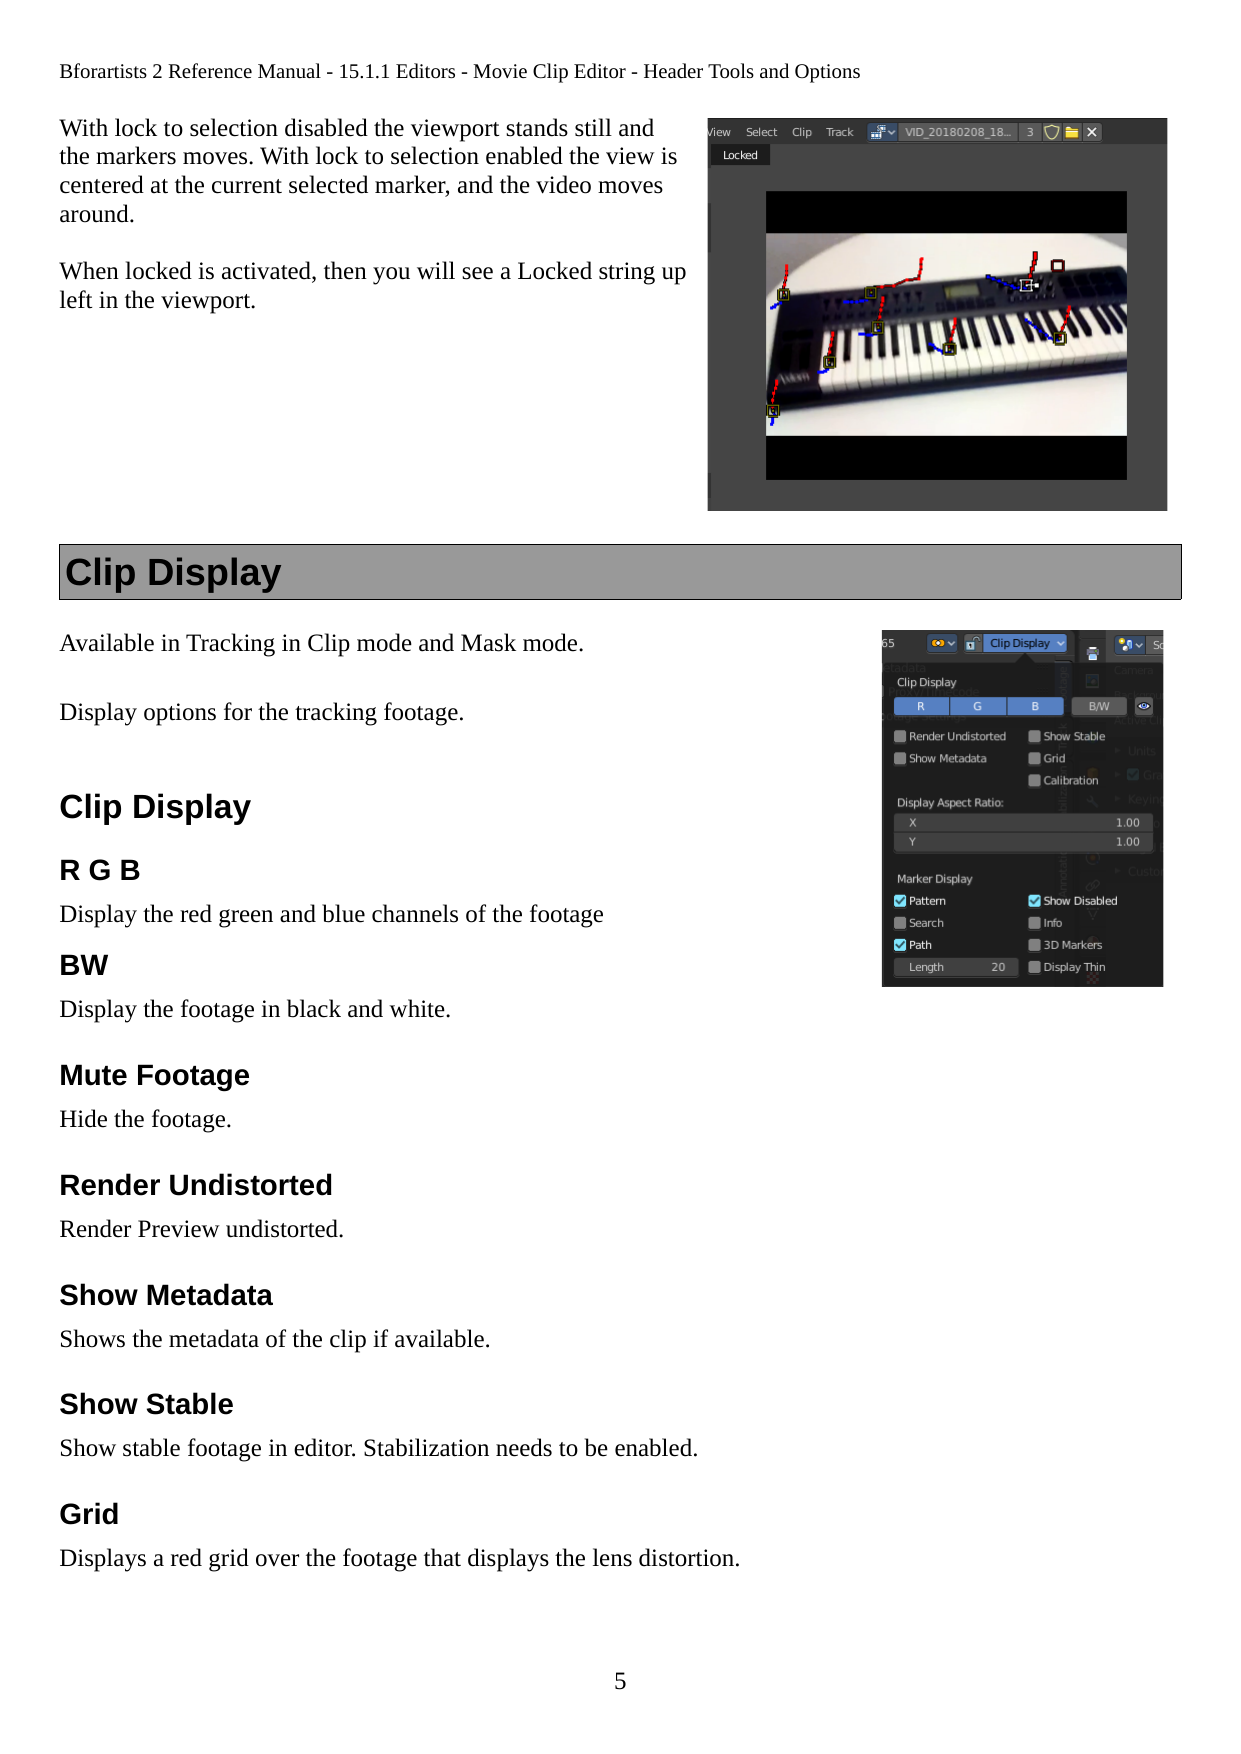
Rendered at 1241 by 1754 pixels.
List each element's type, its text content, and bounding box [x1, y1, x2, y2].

subtitle Mute Footage [59, 1058, 1181, 1091]
text Display options for the tracking footage. [59, 697, 881, 726]
table_header Clip Display [60, 545, 1181, 599]
text When locked is activated, then you will see a Locked string up left in the viewport. [59, 256, 707, 314]
subtitle [1164, 787, 1181, 825]
text Show stable footage in editor. Stabilization needs to be enabled. [59, 1433, 1181, 1462]
subtitle Show Stable [59, 1387, 1181, 1421]
subtitle [1164, 948, 1181, 981]
subtitle Grid [59, 1497, 1181, 1531]
subtitle Clip Display [59, 787, 881, 825]
subtitle BW [59, 948, 881, 981]
subtitle Show Metadata [59, 1277, 1181, 1311]
text Display the footage in black and white. [59, 994, 1181, 1023]
text Hide the footage. [59, 1104, 1181, 1133]
text Available in Tracking in Clip mode and Mask mode. [59, 628, 1181, 657]
picture [881, 630, 1164, 987]
subtitle Render Undistorted [59, 1167, 1181, 1201]
text Shows the metadata of the clip if available. [59, 1324, 1181, 1352]
text With lock to selection disabled the viewport stands still and the markers moves. With lock to selection enabled the view is centered at the current selected marker, and the video moves around. [59, 113, 1181, 228]
subtitle R G B [59, 852, 881, 886]
text Render Preview undistorted. [59, 1214, 1181, 1242]
subtitle [1164, 852, 1181, 886]
text Displays a red grid over the footage that displays the lens distortion. [59, 1543, 1181, 1572]
text Display the red green and blue channels of the footage [59, 899, 881, 927]
picture [707, 118, 1168, 511]
